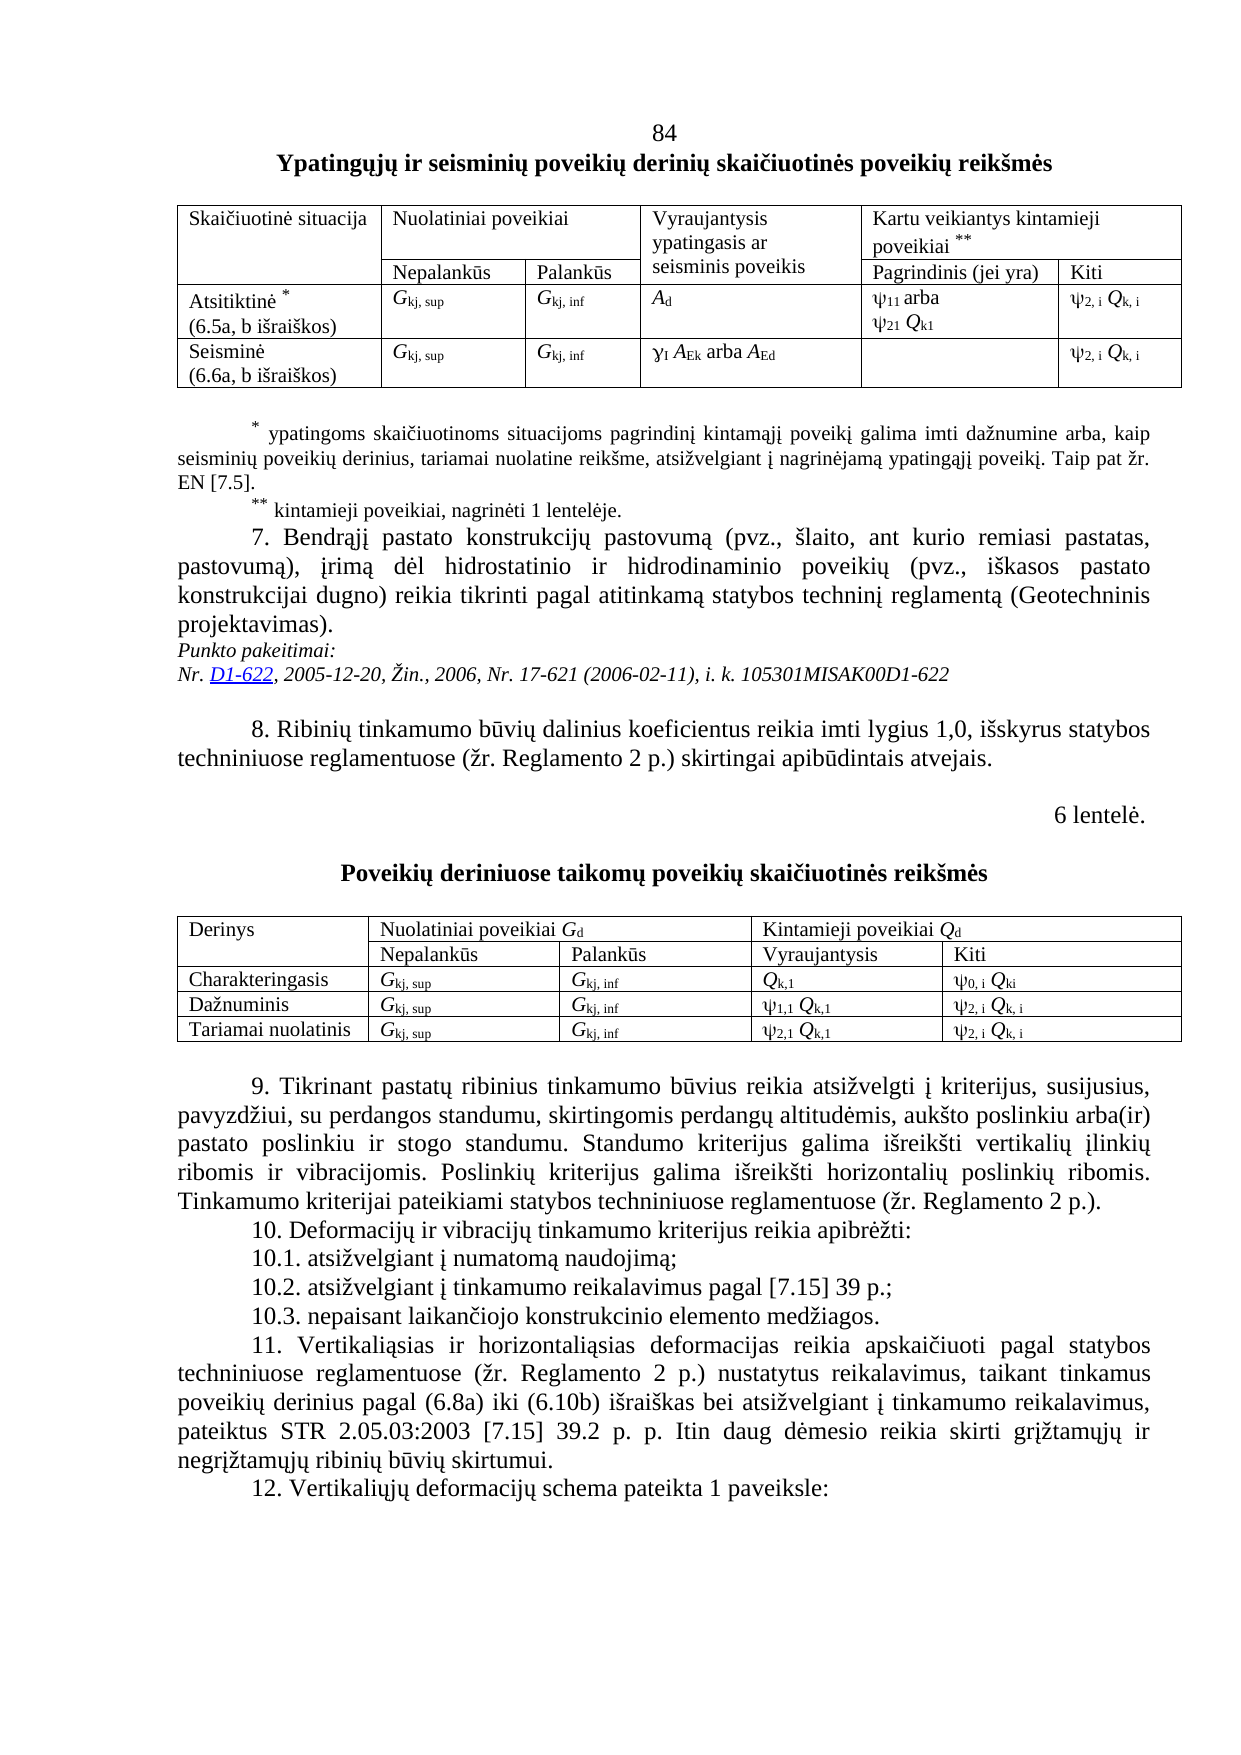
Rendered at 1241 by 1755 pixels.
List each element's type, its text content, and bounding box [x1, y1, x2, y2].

table_cell Gkj, inf [526, 285, 640, 338]
text 12. Vertikaliųjų deformacijų schema pateikta 1 paveiksle: [177, 1473, 1152, 1502]
table_cell Vyraujantysis [752, 942, 942, 966]
table_cell y2, i Qk, i [1059, 339, 1181, 387]
text Poveikių deriniuose taikomų poveikių skaičiuotinės reikšmės [177, 858, 1152, 887]
text 7. Bendrąjį pastato konstrukcijų pastovumą (pvz., šlaito, ant kurio remiasi pastatas, pastovumą), įrimą dėl hidrostatinio ir hidrodinaminio poveikių (pvz., iškasos pastato konstrukcijai dugno) reikia tikrinti pagal atitinkamą statybos techninį reglamentą (Geotechninis projektavimas). [177, 522, 1152, 637]
text ** kintamieji poveikiai, nagrinėti 1 lentelėje. [177, 494, 1152, 522]
table_header Kartu veikiantys kintamieji poveikiai ** [862, 206, 1181, 259]
table_cell Gkj, inf [560, 992, 751, 1016]
table_cell Kiti [1059, 260, 1181, 284]
table_cell Nepalankūs [382, 260, 525, 284]
text 10. Deformacijų ir vibracijų tinkamumo kriterijus reikia apibrėžti: [177, 1215, 1152, 1243]
text 11. Vertikaliąsias ir horizontaliąsias deformacijas reikia apskaičiuoti pagal statybos techniniuose reglamentuose (žr. Reglamento 2 p.) nustatytus reikalavimus, taikant tinkamus poveikių derinius pagal (6.8a) iki (6.10b) išraiškas bei atsižvelgiant į tinkamumo reikalavimus, pateiktus STR 2.05.03:2003 [7.15] 39.2 p. p. Itin daug dėmesio reikia skirti grįžtamųjų ir negrįžtamųjų ribinių būvių skirtumui. [177, 1330, 1152, 1473]
table_cell Tariamai nuolatinis [178, 1017, 368, 1041]
table_cell Kiti [943, 942, 1181, 966]
text 10.2. atsižvelgiant į tinkamumo reikalavimus pagal [7.15] 39 p.; [177, 1272, 1152, 1301]
table_cell y0, i Qki [943, 967, 1181, 991]
text 10.1. atsižvelgiant į numatomą naudojimą; [177, 1243, 1152, 1272]
table_cell Gkj, sup [382, 339, 525, 387]
table_cell y2, i Qk, i [943, 1017, 1181, 1041]
table_header Derinys [178, 917, 368, 941]
table_cell Gkj, sup [369, 992, 559, 1016]
table_header Vyraujantysis ypatingasis ar seisminis poveikis [641, 206, 861, 284]
table_cell y2,1 Qk,1 [752, 1017, 942, 1041]
table_cell Atsitiktinė * (6.5a, b išraiškos) [178, 285, 381, 338]
text Punkto pakeitimai: [177, 637, 1152, 662]
table_header Nuolatiniai poveikiai Gd [369, 917, 751, 941]
text 6 lentelė. [1002, 801, 1152, 829]
table_cell Nepalankūs [369, 942, 559, 966]
table_cell Qk,1 [752, 967, 942, 991]
table_cell [178, 941, 368, 966]
table_cell y2, i Qk, i [943, 992, 1181, 1016]
table_cell Dažnuminis [178, 992, 368, 1016]
table_header Nuolatiniai poveikiai [382, 206, 640, 259]
table_cell y2, i Qk, i [1059, 285, 1181, 338]
table_cell y11 arba y21 Qk1 [862, 285, 1058, 338]
table_cell Gkj, sup [369, 1017, 559, 1041]
table_cell [178, 259, 381, 284]
table_cell Palankūs [526, 260, 640, 284]
table_header Skaičiuotinė situacija [178, 206, 381, 259]
table_cell Gkj, sup [369, 967, 559, 991]
text * ypatingoms skaičiuotinoms situacijoms pagrindinį kintamąjį poveikį galima imti dažnumine arba, kaip seisminių poveikių derinius, tariamai nuolatine reikšme, atsižvelgiant į nagrinėjamą ypatingąjį poveikį. Taip pat žr. EN [7.5]. [177, 417, 1152, 494]
table_cell Palankūs [560, 942, 751, 966]
text 8. Ribinių tinkamumo būvių dalinius koeficientus reikia imti lygius 1,0, išskyrus statybos techniniuose reglamentuose (žr. Reglamento 2 p.) skirtingai apibūdintais atvejais. [177, 714, 1152, 772]
table_cell Charakteringasis [178, 967, 368, 991]
table_cell Gkj, inf [560, 967, 751, 991]
table_cell [862, 339, 1058, 387]
table_cell Pagrindinis (jei yra) [862, 260, 1058, 284]
text 9. Tikrinant pastatų ribinius tinkamumo būvius reikia atsižvelgti į kriterijus, susijusius, pavyzdžiui, su perdangos standumu, skirtingomis perdangų altitudėmis, aukšto poslinkiu arba(ir) pastato poslinkiu ir stogo standumu. Standumo kriterijus galima išreikšti vertikalių įlinkių ribomis ir vibracijomis. Poslinkių kriterijus galima išreikšti horizontalių poslinkių ribomis. Tinkamumo kriterijai pateikiami statybos techniniuose reglamentuose (žr. Reglamento 2 p.). [177, 1071, 1152, 1215]
table_cell Ad [641, 285, 861, 338]
table_cell Gkj, inf [560, 1017, 751, 1041]
table_cell Gkj, sup [382, 285, 525, 338]
text 10.3. nepaisant laikančiojo konstrukcinio elemento medžiagos. [177, 1301, 1152, 1330]
text Ypatingųjų ir seisminių poveikių derinių skaičiuotinės poveikių reikšmės [177, 148, 1152, 176]
table_cell Seisminė (6.6a, b išraiškos) [178, 339, 381, 387]
table_cell y1,1 Qk,1 [752, 992, 942, 1016]
text Nr. D1-622, 2005-12-20, Žin., 2006, Nr. 17-621 (2006-02-11), i. k. 105301MISAK00D1-622 [177, 662, 1152, 686]
table_cell gI AEk arba AEd [641, 339, 861, 387]
table_header Kintamieji poveikiai Qd [752, 917, 1181, 941]
table_cell Gkj, inf [526, 339, 640, 387]
